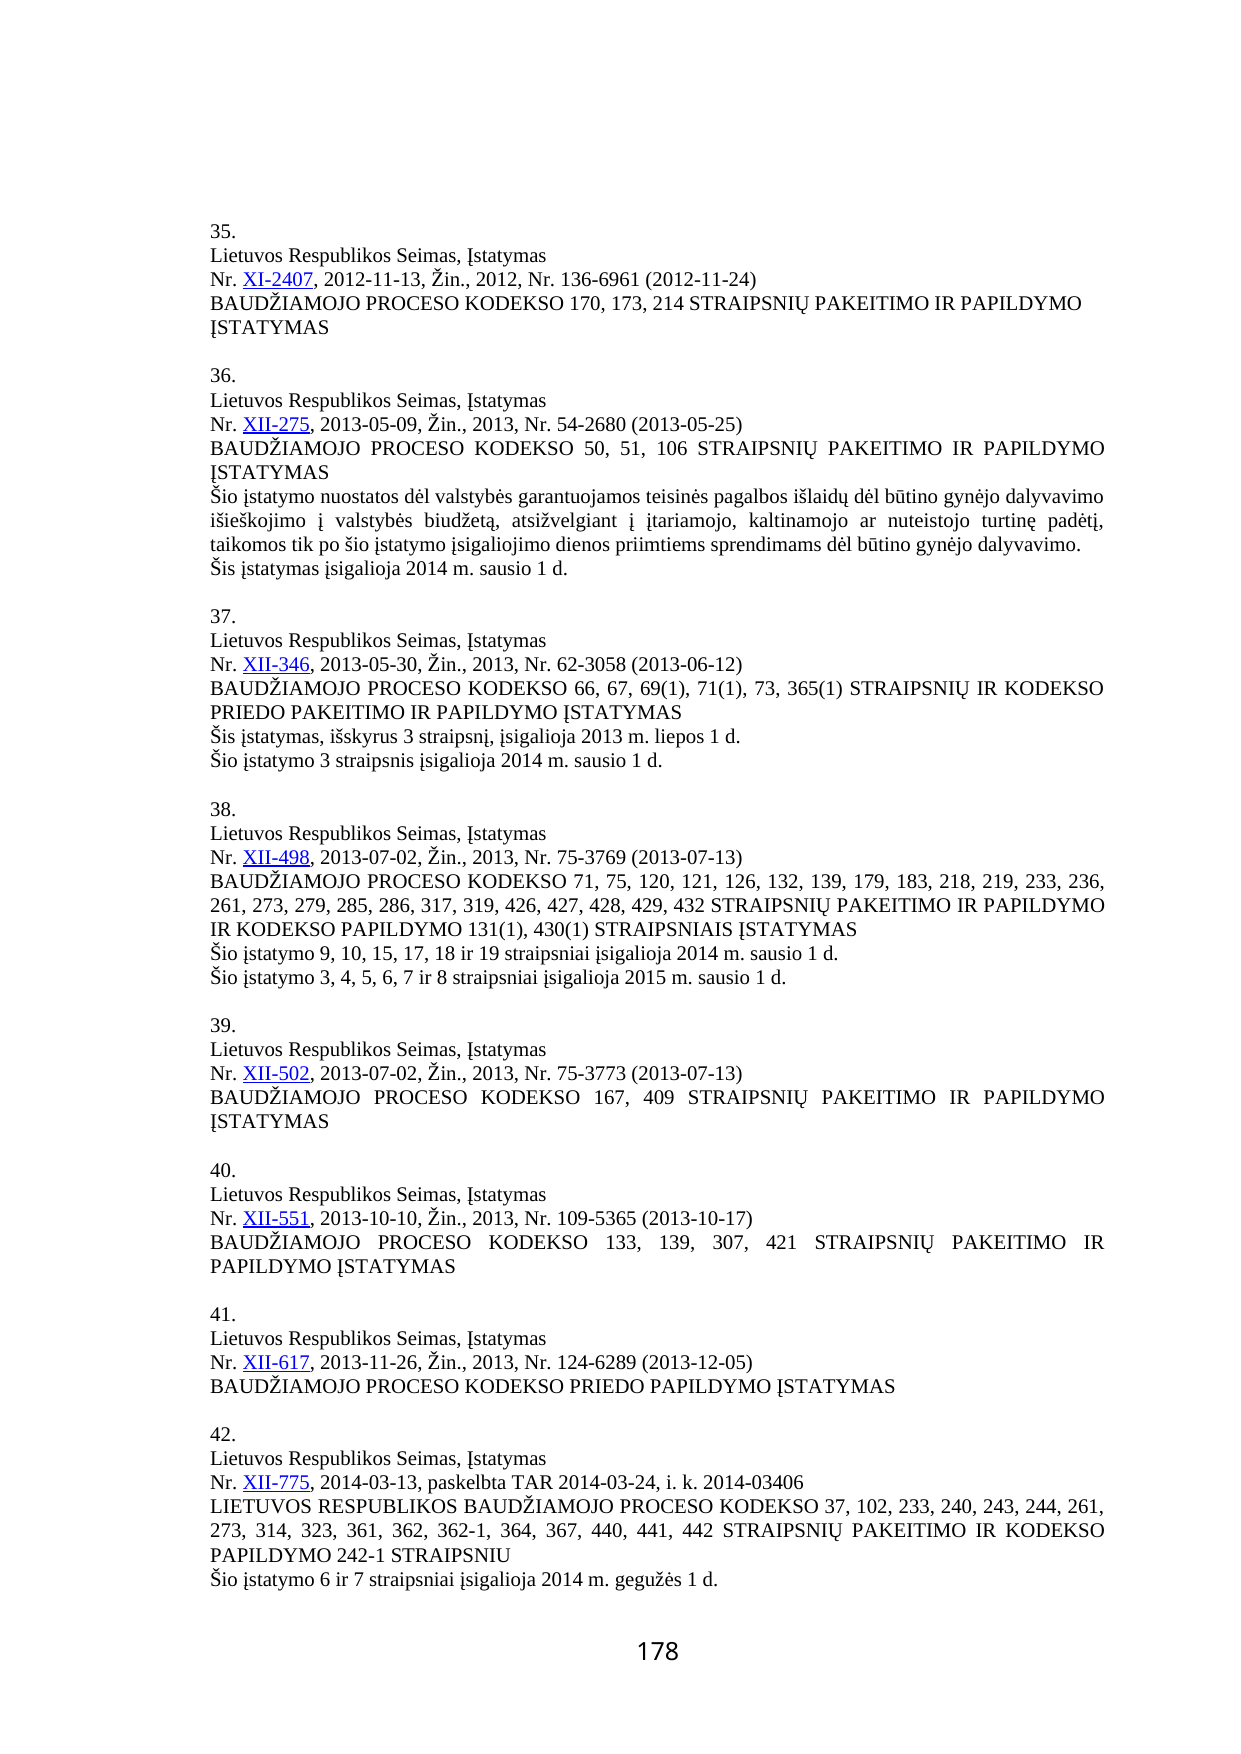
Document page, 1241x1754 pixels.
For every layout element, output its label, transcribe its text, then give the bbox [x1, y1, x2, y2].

text Šis įstatymas įsigalioja 2014 m. sausio 1 d. [210, 556, 1106, 580]
text Lietuvos Respublikos Seimas, Įstatymas [210, 628, 1106, 652]
text Nr. XII-346, 2013-05-30, Žin., 2013, Nr. 62-3058 (2013-06-12) [210, 652, 1106, 676]
text 36. [210, 363, 1106, 387]
text Nr. XII-498, 2013-07-02, Žin., 2013, Nr. 75-3769 (2013-07-13) [210, 845, 1106, 869]
text Nr. XII-617, 2013-11-26, Žin., 2013, Nr. 124-6289 (2013-12-05) [210, 1350, 1106, 1374]
text Šio įstatymo 3, 4, 5, 6, 7 ir 8 straipsniai įsigalioja 2015 m. sausio 1 d. [210, 965, 1106, 989]
text Šio įstatymo 3 straipsnis įsigalioja 2014 m. sausio 1 d. [210, 748, 1106, 772]
text LIETUVOS RESPUBLIKOS BAUDŽIAMOJO PROCESO KODEKSO 37, 102, 233, 240, 243, 244, 261, 273, 314, 323, 361, 362, 362-1, 364, 367, 440, 441, 442 STRAIPSNIŲ PAKEITIMO IR KODEKSO PAPILDYMO 242-1 STRAIPSNIU [210, 1494, 1106, 1567]
text Šio įstatymo 6 ir 7 straipsniai įsigalioja 2014 m. gegužės 1 d. [210, 1567, 1106, 1591]
text Nr. XII-502, 2013-07-02, Žin., 2013, Nr. 75-3773 (2013-07-13) [210, 1061, 1106, 1085]
text Nr. XII-275, 2013-05-09, Žin., 2013, Nr. 54-2680 (2013-05-25) [210, 412, 1106, 436]
text Šio įstatymo nuostatos dėl valstybės garantuojamos teisinės pagalbos išlaidų dėl būtino gynėjo dalyvavimo išieškojimo į valstybės biudžetą, atsižvelgiant į įtariamojo, kaltinamojo ar nuteistojo turtinę padėtį, taikomos tik po šio įstatymo įsigaliojimo dienos priimtiems sprendimams dėl būtino gynėjo dalyvavimo. [210, 484, 1106, 556]
text BAUDŽIAMOJO PROCESO KODEKSO 71, 75, 120, 121, 126, 132, 139, 179, 183, 218, 219, 233, 236, 261, 273, 279, 285, 286, 317, 319, 426, 427, 428, 429, 432 STRAIPSNIŲ PAKEITIMO IR PAPILDYMO IR KODEKSO PAPILDYMO 131(1), 430(1) STRAIPSNIAIS ĮSTATYMAS [210, 869, 1106, 941]
text Lietuvos Respublikos Seimas, Įstatymas [210, 387, 1106, 412]
text 40. [210, 1157, 1106, 1182]
text 38. [210, 797, 1106, 821]
text Šis įstatymas, išskyrus 3 straipsnį, įsigalioja 2013 m. liepos 1 d. [210, 724, 1106, 748]
text Nr. XII-775, 2014-03-13, paskelbta TAR 2014-03-24, i. k. 2014-03406 [210, 1470, 1106, 1494]
text Šio įstatymo 9, 10, 15, 17, 18 ir 19 straipsniai įsigalioja 2014 m. sausio 1 d. [210, 941, 1106, 965]
text 35. [210, 219, 1106, 243]
text Lietuvos Respublikos Seimas, Įstatymas [210, 243, 1106, 267]
text BAUDŽIAMOJO PROCESO KODEKSO 170, 173, 214 STRAIPSNIŲ PAKEITIMO IR PAPILDYMO ĮSTATYMAS [210, 291, 1106, 339]
text BAUDŽIAMOJO PROCESO KODEKSO 167, 409 STRAIPSNIŲ PAKEITIMO IR PAPILDYMO ĮSTATYMAS [210, 1085, 1106, 1133]
text BAUDŽIAMOJO PROCESO KODEKSO 133, 139, 307, 421 STRAIPSNIŲ PAKEITIMO IR PAPILDYMO ĮSTATYMAS [210, 1230, 1106, 1278]
text 41. [210, 1302, 1106, 1326]
text Nr. XII-551, 2013-10-10, Žin., 2013, Nr. 109-5365 (2013-10-17) [210, 1206, 1106, 1230]
text Lietuvos Respublikos Seimas, Įstatymas [210, 1446, 1106, 1470]
text Nr. XI-2407, 2012-11-13, Žin., 2012, Nr. 136-6961 (2012-11-24) [210, 267, 1106, 291]
text Lietuvos Respublikos Seimas, Įstatymas [210, 1326, 1106, 1350]
text Lietuvos Respublikos Seimas, Įstatymas [210, 821, 1106, 845]
text 39. [210, 1013, 1106, 1037]
text 37. [210, 604, 1106, 628]
text Lietuvos Respublikos Seimas, Įstatymas [210, 1182, 1106, 1206]
text 42. [210, 1422, 1106, 1446]
text BAUDŽIAMOJO PROCESO KODEKSO 66, 67, 69(1), 71(1), 73, 365(1) STRAIPSNIŲ IR KODEKSO PRIEDO PAKEITIMO IR PAPILDYMO ĮSTATYMAS [210, 676, 1106, 724]
text BAUDŽIAMOJO PROCESO KODEKSO PRIEDO PAPILDYMO ĮSTATYMAS [210, 1374, 1106, 1398]
text Lietuvos Respublikos Seimas, Įstatymas [210, 1037, 1106, 1061]
text BAUDŽIAMOJO PROCESO KODEKSO 50, 51, 106 STRAIPSNIŲ PAKEITIMO IR PAPILDYMO ĮSTATYMAS [210, 436, 1106, 484]
